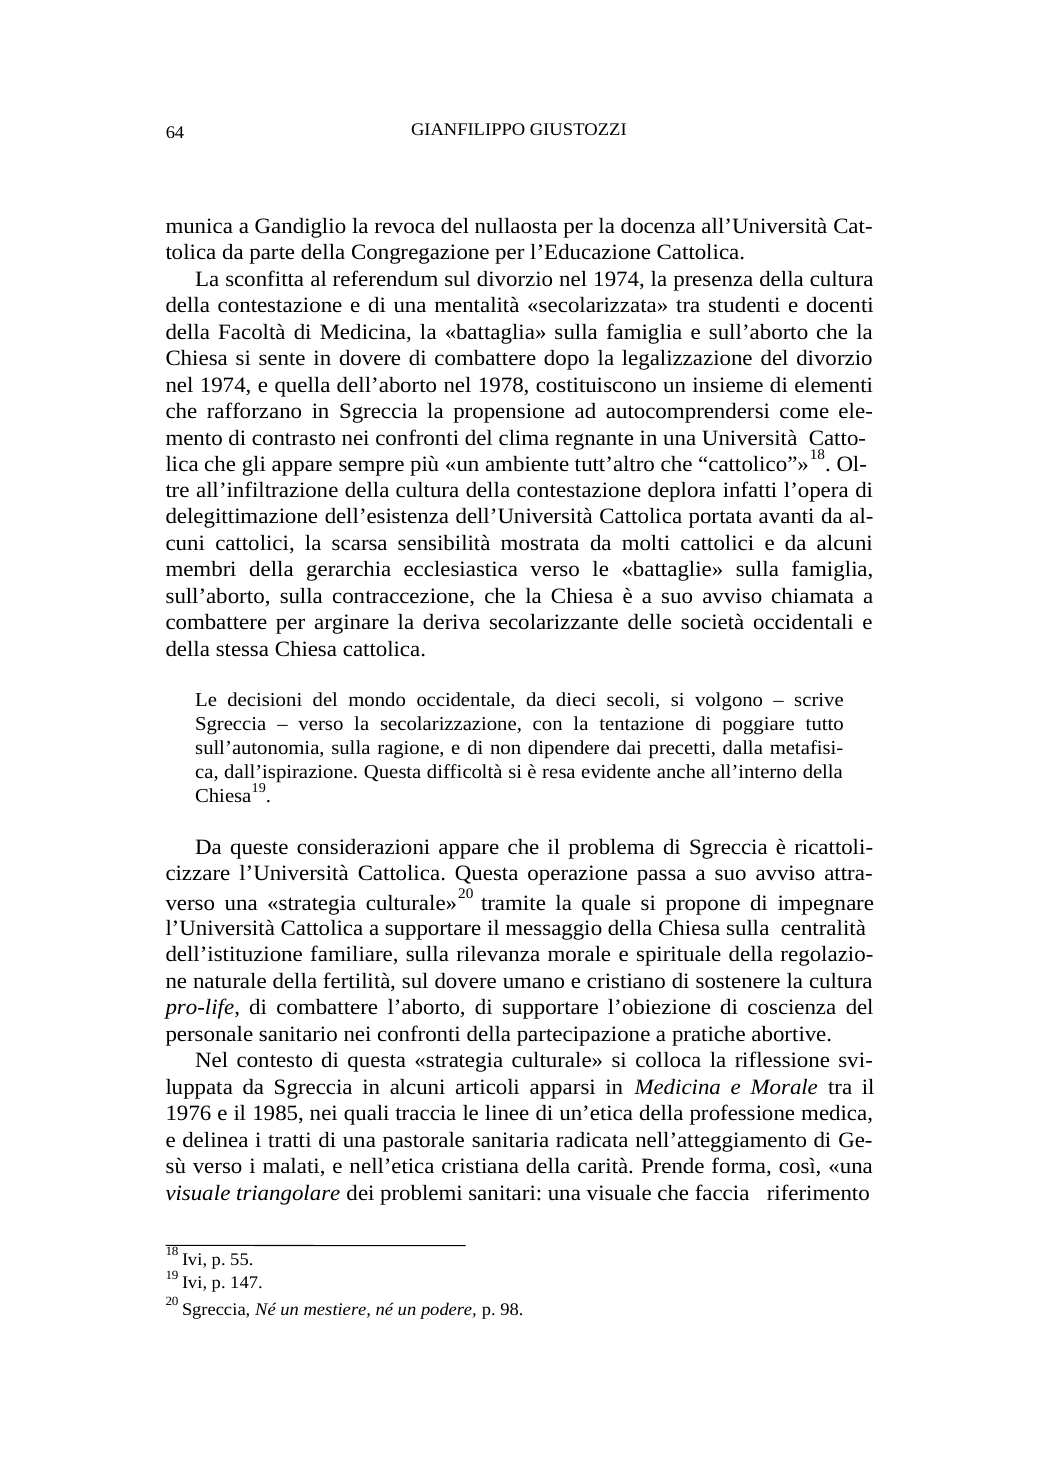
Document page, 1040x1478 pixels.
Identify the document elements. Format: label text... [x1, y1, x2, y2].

text 20 Sgreccia, Né un mestiere, né un podere, p. 98. [165, 1294, 896, 1319]
text tre all’infiltrazione della cultura della contestazione deplora infatti l’opera di delegittimazione dell’esistenza dell’Università Cattolica portata avanti da al- cuni cattolici, la scarsa sensibilità mostrata da molti cattolici e da alcuni membri della gerarchia ecclesiastica verso le «battaglie» sulla famiglia, sull’aborto, sulla contraccezione, che la Chiesa è a suo avviso chiamata a combattere per arginare la deriva secolarizzante delle società occidentali e della stessa Chiesa cattolica. [165, 477, 874, 661]
text Nel contesto di questa «strategia culturale» si colloca la riflessione svi- luppata da Sgreccia in alcuni articoli apparsi in Medicina e Morale tra il 1976 e il 1985, nei quali traccia le linee di un’etica della professione medica, e delinea i tratti di una pastorale sanitaria radicata nell’atteggiamento di Ge- sù verso i malati, e nell’etica cristiana della carità. Prende forma, così, «una visuale triangolare dei problemi sanitari: una visuale che faccia riferimento [165, 1047, 874, 1205]
text Le decisioni del mondo occidentale, da dieci secoli, si volgono – scrive Sgreccia – verso la secolarizzazione, con la tentazione di poggiare tutto sull’autonomia, sulla ragione, e di non dipendere dai precetti, dalla metafisi- ca, dall’ispirazione. Questa difficoltà si è resa evidente anche all’interno della Chiesa19. [195, 688, 845, 807]
text Da queste considerazioni appare che il problema di Sgreccia è ricattoli- cizzare l’Università Cattolica. Questa operazione passa a suo avviso attra- verso una «strategia culturale»20 tramite la quale si propone di impegnare l’Università Cattolica a supportare il messaggio della Chiesa sulla centralità [165, 834, 874, 940]
text La sconfitta al referendum sul divorzio nel 1974, la presenza della cultura della contestazione e di una mentalità «secolarizzata» tra studenti e docenti della Facoltà di Medicina, la «battaglia» sulla famiglia e sull’aborto che la Chiesa si sente in dovere di combattere dopo la legalizzazione del divorzio nel 1974, e quella dell’aborto nel 1978, costituiscono un insieme di elementi che rafforzano in Sgreccia la propensione ad autocomprendersi come ele- mento di contrasto nei confronti del clima regnante in una Università Catto- [165, 266, 875, 450]
text munica a Gandiglio la revoca del nullaosta per la docenza all’Università Cat- tolica da parte della Congregazione per l’Educazione Cattolica. [165, 213, 874, 264]
text dell’istituzione familiare, sulla rilevanza morale e spirituale della regolazio- ne naturale della fertilità, sul dovere umano e cristiano di sostenere la cultura pro-life, di combattere l’aborto, di supportare l’obiezione di coscienza del personale sanitario nei confronti della partecipazione a pratiche abortive. [165, 941, 875, 1046]
text lica che gli appare sempre più «un ambiente tutt’altro che “cattolico”»18. Ol- [165, 451, 896, 476]
text 18 Ivi, p. 55. [165, 1236, 896, 1270]
text 19 Ivi, p. 147. [165, 1270, 896, 1293]
